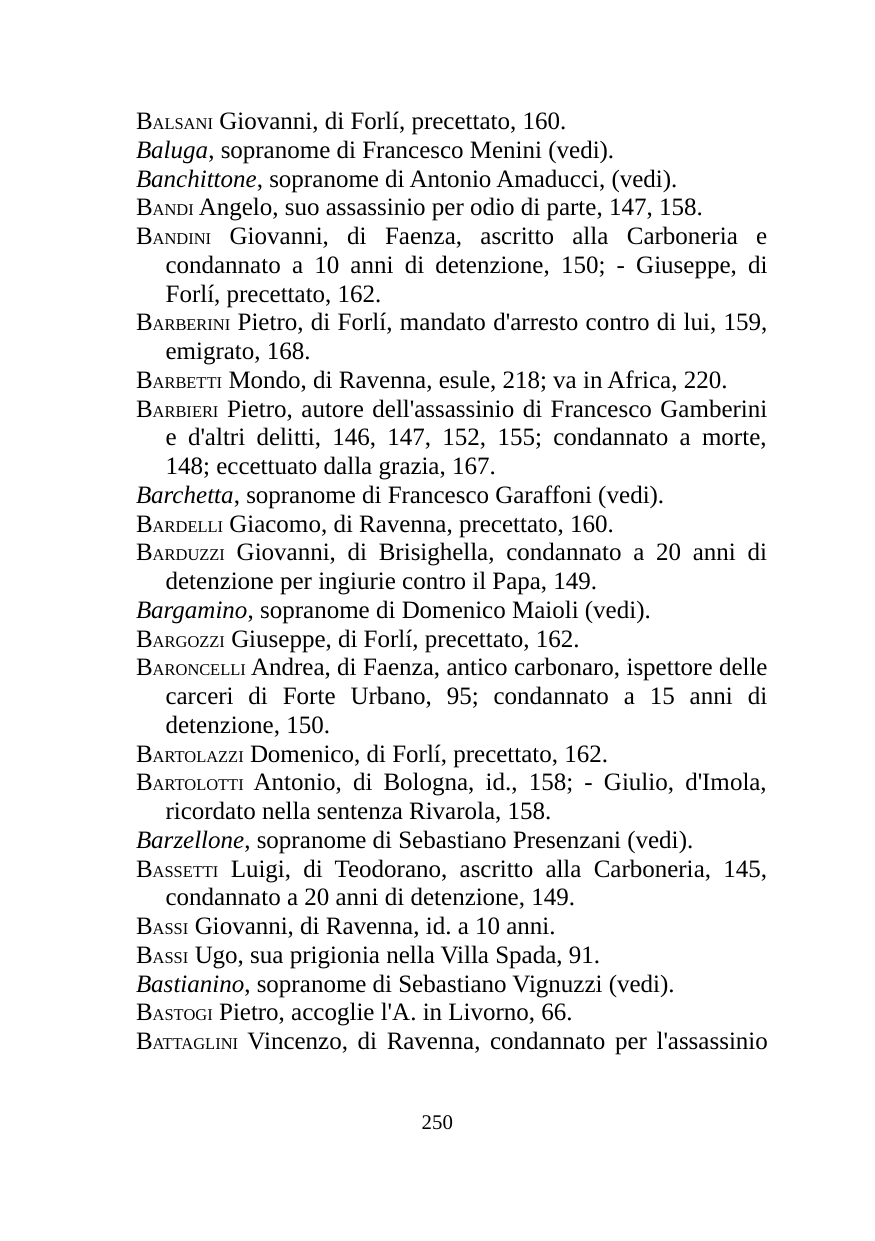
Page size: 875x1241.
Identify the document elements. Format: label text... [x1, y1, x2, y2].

text Barberini Pietro, di Forlí, mandato d'arresto contro di lui, 159, emigrato, 168. [136, 307, 768, 365]
text Bassi Giovanni, di Ravenna, id. a 10 anni. [136, 911, 768, 940]
text Bartolazzi Domenico, di Forlí, precettato, 162. [136, 739, 768, 767]
text Bargamino, sopranome di Domenico Maioli (vedi). [136, 595, 768, 624]
text Baluga, sopranome di Francesco Menini (vedi). [136, 135, 768, 164]
text Bandi Angelo, suo assassinio per odio di parte, 147, 158. [136, 192, 768, 221]
text Balsani Giovanni, di Forlí, precettato, 160. [136, 106, 768, 135]
text Barchetta, sopranome di Francesco Garaffoni (vedi). [136, 480, 768, 509]
text Bandini Giovanni, di Faenza, ascritto alla Carboneria e condannato a 10 anni di detenzione, 150; - Giuseppe, di Forlí, precettato, 162. [136, 221, 768, 307]
text Bastogi Pietro, accoglie l'A. in Livorno, 66. [136, 997, 768, 1026]
text Barbetti Mondo, di Ravenna, esule, 218; va in Africa, 220. [136, 365, 768, 394]
text Banchittone, sopranome di Antonio Amaducci, (vedi). [136, 164, 768, 192]
text Bartolotti Antonio, di Bologna, id., 158; - Giulio, d'Imola, ricordato nella sentenza Rivarola, 158. [136, 767, 768, 825]
text Baroncelli Andrea, di Faenza, antico carbonaro, ispettore delle carceri di Forte Urbano, 95; condannato a 15 anni di detenzione, 150. [136, 652, 768, 739]
text Bassi Ugo, sua prigionia nella Villa Spada, 91. [136, 940, 768, 969]
text Bardelli Giacomo, di Ravenna, precettato, 160. [136, 509, 768, 537]
text Battaglini Vincenzo, di Ravenna, condannato per l'assassinio [136, 1026, 768, 1055]
text Bastianino, sopranome di Sebastiano Vignuzzi (vedi). [136, 969, 768, 997]
text Barbieri Pietro, autore dell'assassinio di Francesco Gamberini e d'altri delitti, 146, 147, 152, 155; condannato a morte, 148; eccettuato dalla grazia, 167. [136, 394, 768, 480]
text Bassetti Luigi, di Teodorano, ascritto alla Carboneria, 145, condannato a 20 anni di detenzione, 149. [136, 854, 768, 911]
text Barduzzi Giovanni, di Brisighella, condannato a 20 anni di detenzione per ingiurie contro il Papa, 149. [136, 537, 768, 595]
text Bargozzi Giuseppe, di Forlí, precettato, 162. [136, 624, 768, 652]
text Barzellone, sopranome di Sebastiano Presenzani (vedi). [136, 825, 768, 854]
